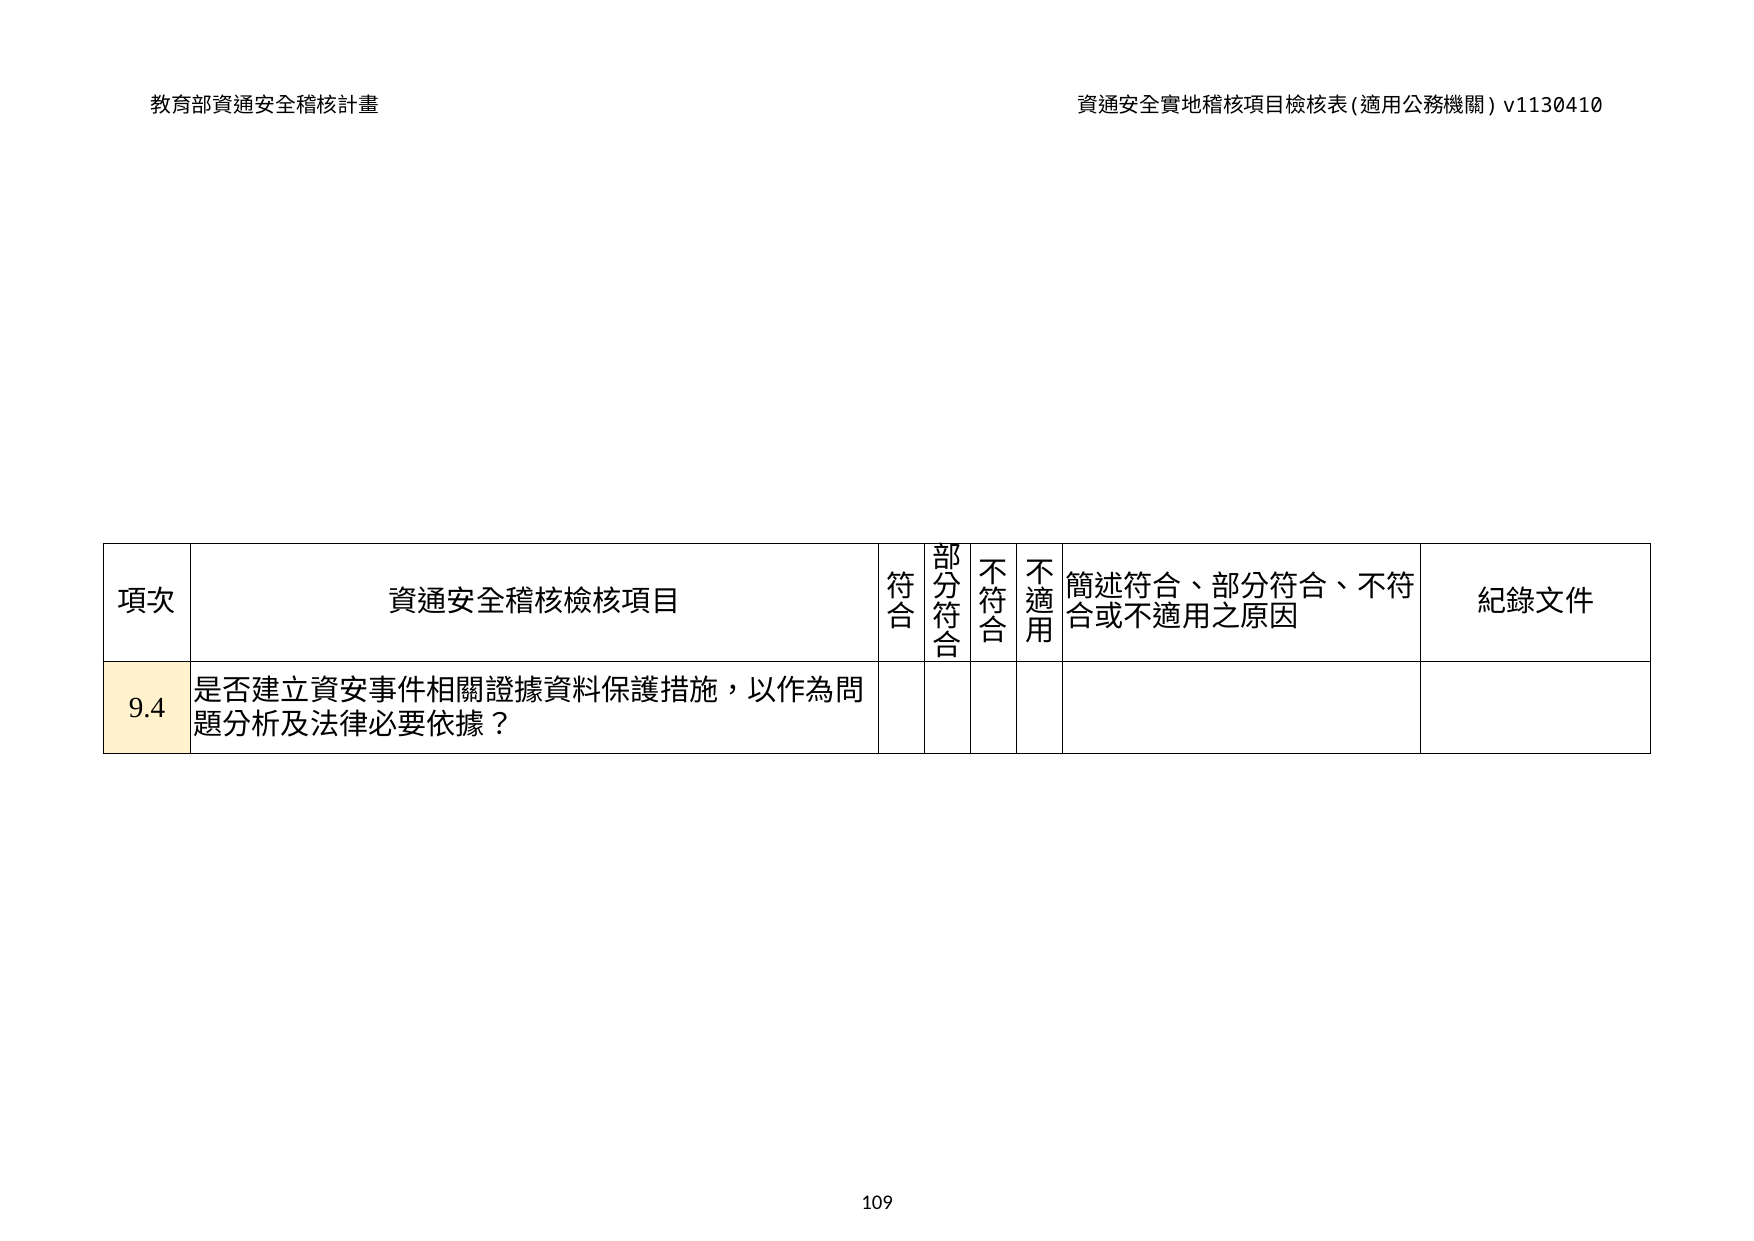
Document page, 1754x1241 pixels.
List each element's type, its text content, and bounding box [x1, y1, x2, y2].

table_cell 9.4 [104, 662, 190, 753]
table_header 紀錄文件 [1421, 544, 1650, 661]
table_header 資通安全稽核檢核項目 [191, 544, 878, 661]
table_cell [1421, 662, 1650, 753]
table_header 簡述符合、部分符合、不符合或不適用之原因 [1063, 544, 1420, 661]
table_cell 是否建立資安事件相關證據資料保護措施，以作為問題分析及法律必要依據？ [191, 662, 878, 753]
table_cell [1017, 662, 1062, 753]
table_cell [1063, 662, 1420, 753]
table_cell [879, 662, 924, 753]
table_header 不適用 [1017, 544, 1062, 661]
table_header 符合 [879, 544, 924, 661]
table_header 項次 [104, 544, 190, 661]
table_header 部分符合 [925, 544, 970, 661]
table_header 不符合 [971, 544, 1016, 661]
table_cell [971, 662, 1016, 753]
table_cell [925, 662, 970, 753]
